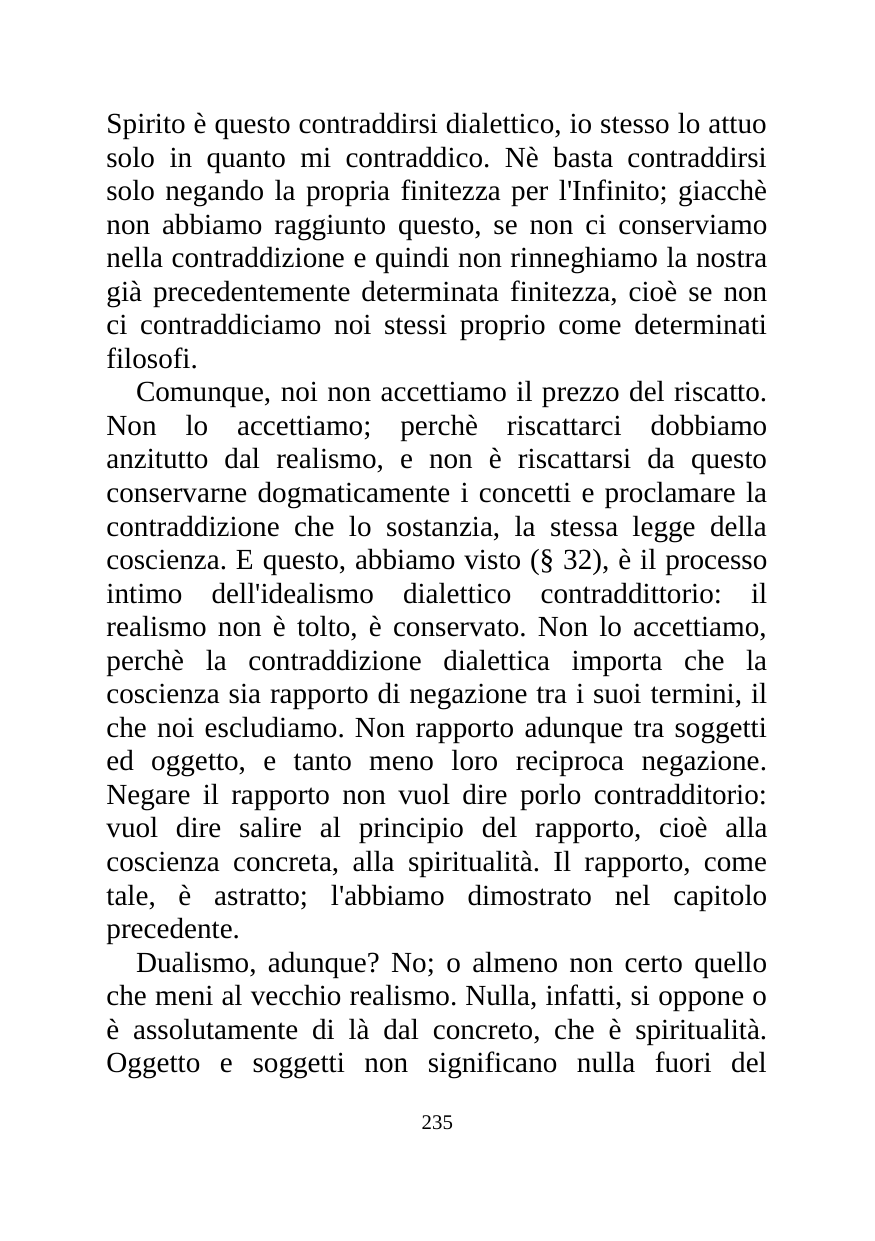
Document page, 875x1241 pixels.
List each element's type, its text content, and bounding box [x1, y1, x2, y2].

text Comunque, noi non accettiamo il prezzo del riscatto. Non lo accettiamo; perchè riscattarci dobbiamo anzitutto dal realismo, e non è riscattarsi da questo conservarne dogmaticamente i concetti e proclamare la contraddizione che lo sostanzia, la stessa legge della coscienza. E questo, abbiamo visto (§ 32), è il processo intimo dell'idealismo dialettico contraddittorio: il realismo non è tolto, è conservato. Non lo accettiamo, perchè la contraddizione dialettica importa che la coscienza sia rapporto di negazione tra i suoi termini, il che noi escludiamo. Non rapporto adunque tra soggetti ed oggetto, e tanto meno loro reciproca negazione. Negare il rapporto non vuol dire porlo contradditorio: vuol dire salire al principio del rapporto, cioè alla coscienza concreta, alla spiritualità. Il rapporto, come tale, è astratto; l'abbiamo dimostrato nel capitolo precedente. [106, 374, 768, 945]
text Spirito è questo contraddirsi dialettico, io stesso lo attuo solo in quanto mi contraddico. Nè basta contraddirsi solo negando la propria finitezza per l'Infinito; giacchè non abbiamo raggiunto questo, se non ci conserviamo nella contraddizione e quindi non rinneghiamo la nostra già precedentemente determinata finitezza, cioè se non ci contraddiciamo noi stessi proprio come determinati filosofi. [106, 106, 768, 374]
text Dualismo, adunque? No; o almeno non certo quello che meni al vecchio realismo. Nulla, infatti, si oppone o è assolutamente di là dal concreto, che è spiritualità. Oggetto e soggetti non significano nulla fuori del [106, 945, 768, 1079]
